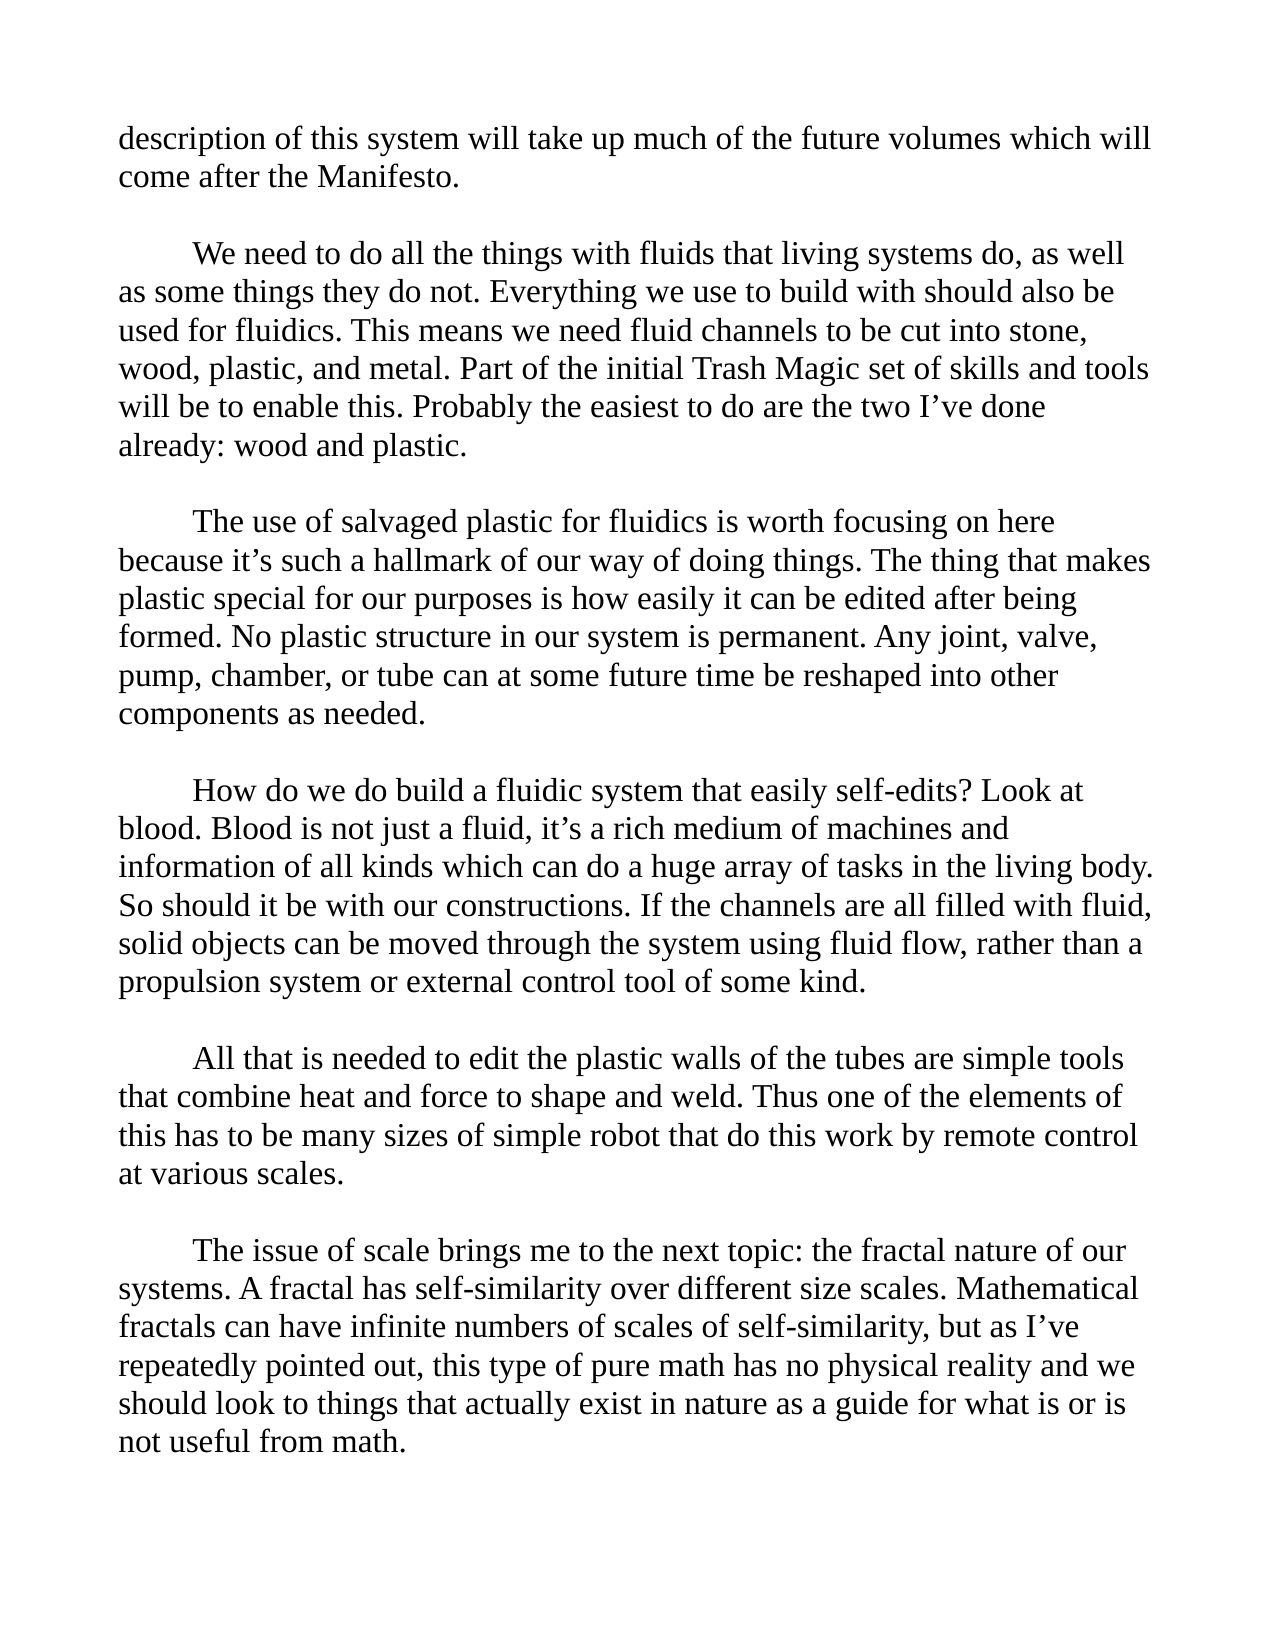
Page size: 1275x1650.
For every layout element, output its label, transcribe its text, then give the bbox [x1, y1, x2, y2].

text The issue of scale brings me to the next topic: the fractal nature of our systems. A fractal has self-similarity over different size scales. Mathematical fractals can have infinite numbers of scales of self-similarity, but as I’ve repeatedly pointed out, this type of pure math has no physical reality and we should look to things that actually exist in nature as a guide for what is or is not useful from math. [118, 1230, 1157, 1460]
text We need to do all the things with fluids that living systems do, as well as some things they do not. Everything we use to build with should also be used for fluidics. This means we need fluid channels to be cut into stone, wood, plastic, and metal. Part of the initial Trash Magic set of skills and tools will be to enable this. Probably the easiest to do are the two I’ve done already: wood and plastic. [118, 233, 1157, 463]
text description of this system will take up much of the future volumes which will come after the Manifesto. [118, 118, 1157, 195]
text The use of salvaged plastic for fluidics is worth focusing on here because it’s such a hallmark of our way of doing things. The thing that makes plastic special for our purposes is how easily it can be edited after being formed. No plastic structure in our system is permanent. Any joint, valve, pump, chamber, or tube can at some future time be reshaped into other components as needed. [118, 501, 1157, 731]
text All that is needed to edit the plastic walls of the tubes are simple tools that combine heat and force to shape and weld. Thus one of the elements of this has to be many sizes of simple robot that do this work by remote control at various scales. [118, 1038, 1157, 1191]
text How do we do build a fluidic system that easily self-edits? Look at blood. Blood is not just a fluid, it’s a rich medium of machines and information of all kinds which can do a huge array of tasks in the living body. So should it be with our constructions. If the channels are all filled with fluid, solid objects can be moved through the system using fluid flow, rather than a propulsion system or external control tool of some kind. [118, 770, 1157, 1000]
